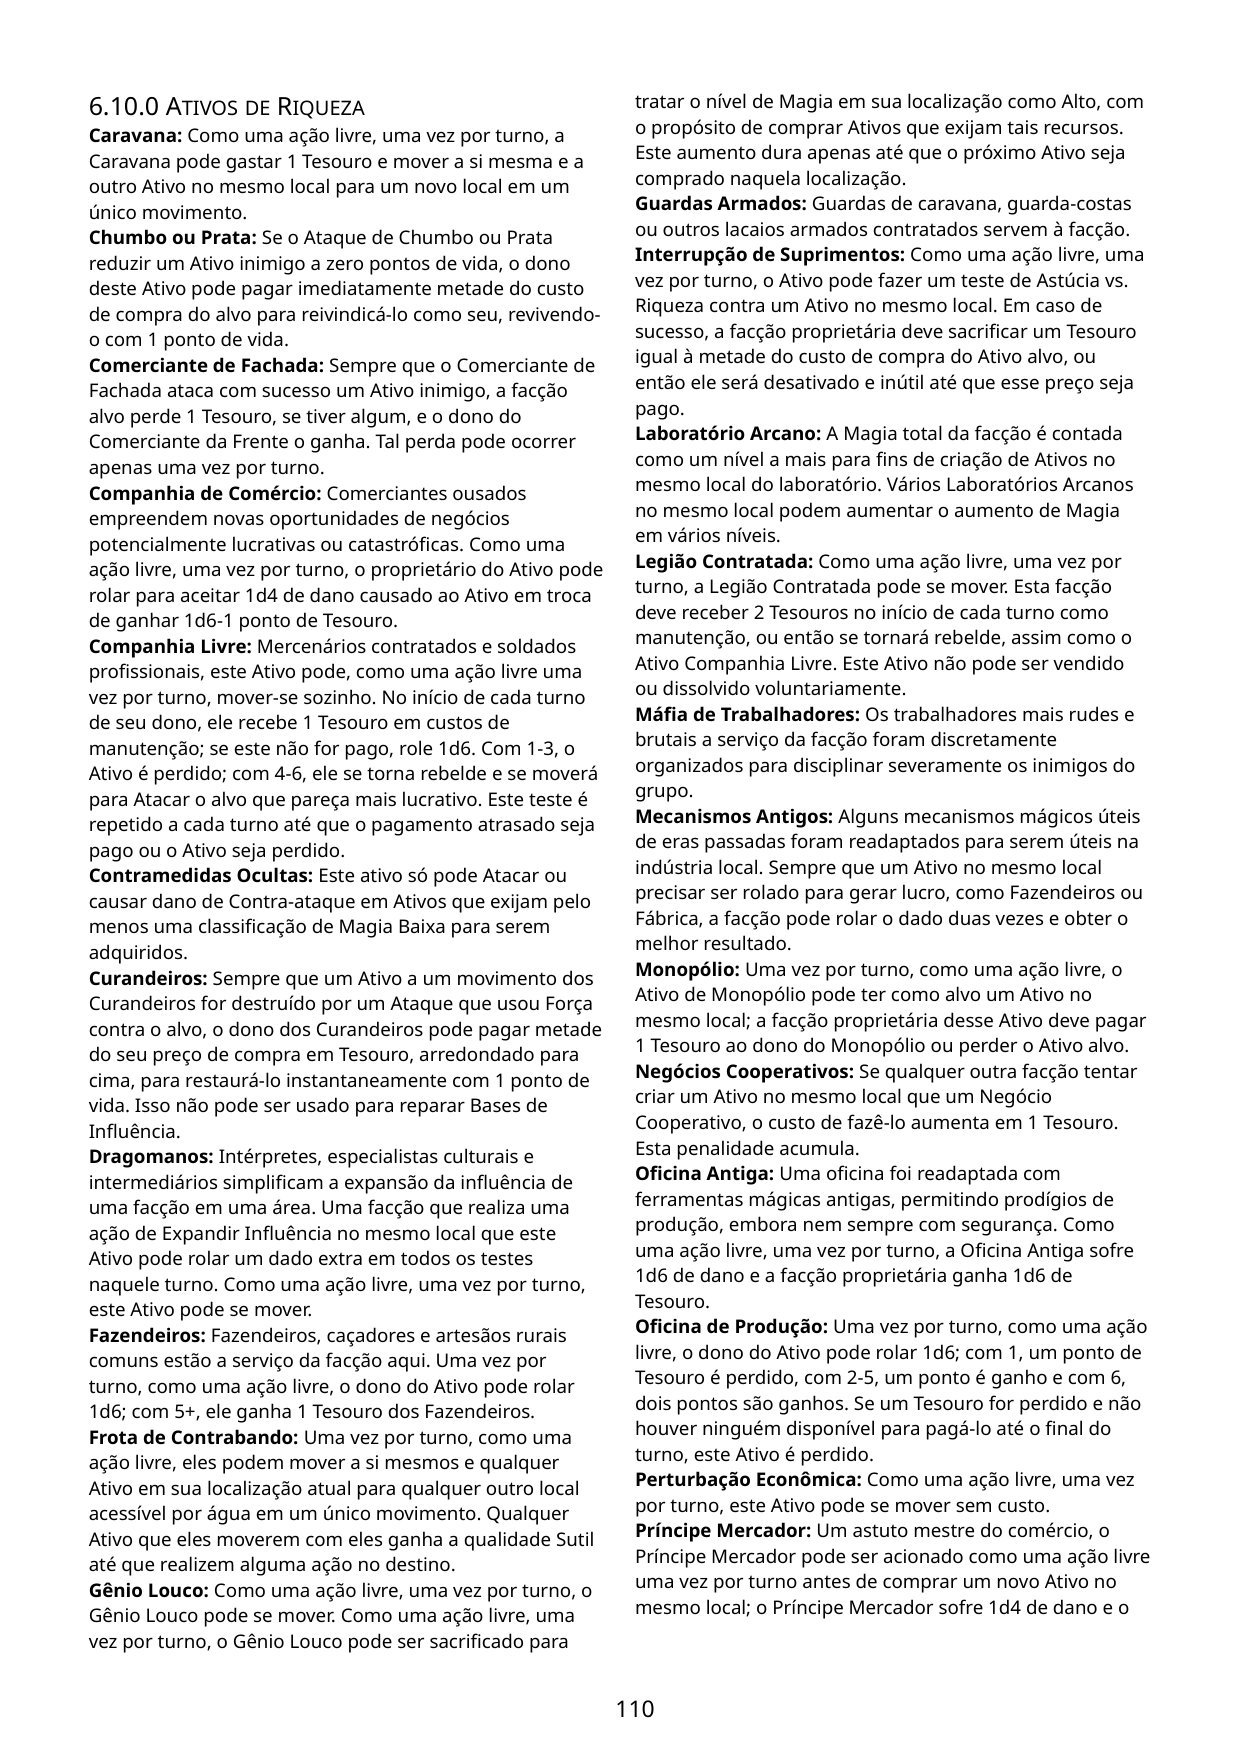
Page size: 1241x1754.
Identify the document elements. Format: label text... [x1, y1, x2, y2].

text Mecanismos Antigos: Alguns mecanismos mágicos úteis de eras passadas foram readaptados para serem úteis na indústria local. Sempre que um Ativo no mesmo local precisar ser rolado para gerar lucro, como Fazendeiros ou Fábrica, a facção pode rolar o dado duas vezes e obter o melhor resultado. [635, 803, 1152, 956]
text Gênio Louco: Como uma ação livre, uma vez por turno, o Gênio Louco pode se mover. Como uma ação livre, uma vez por turno, o Gênio Louco pode ser sacrificado para [88, 1577, 605, 1654]
text Oficina de Produção: Uma vez por turno, como uma ação livre, o dono do Ativo pode rolar 1d6; com 1, um ponto de Tesouro é perdido, com 2-5, um ponto é ganho e com 6, dois pontos são ganhos. Se um Tesouro for perdido e não houver ninguém disponível para pagá-lo até o final do turno, este Ativo é perdido. [635, 1313, 1152, 1467]
text tratar o nível de Magia em sua localização como Alto, com o propósito de comprar Ativos que exijam tais recursos. Este aumento dura apenas até que o próximo Ativo seja comprado naquela localização. [635, 88, 1152, 191]
text Fazendeiros: Fazendeiros, caçadores e artesãos rurais comuns estão a serviço da facção aqui. Uma vez por turno, como uma ação livre, o dono do Ativo pode rolar 1d6; com 5+, ele ganha 1 Tesouro dos Fazendeiros. [88, 1322, 605, 1424]
text Curandeiros: Sempre que um Ativo a um movimento dos Curandeiros for destruído por um Ataque que usou Força contra o alvo, o dono dos Curandeiros pode pagar metade do seu preço de compra em Tesouro, arredondado para cima, para restaurá-lo instantaneamente com 1 ponto de vida. Isso não pode ser usado para reparar Bases de Influência. [88, 965, 605, 1143]
text Guardas Armados: Guardas de caravana, guarda-costas ou outros lacaios armados contratados servem à facção. [635, 191, 1152, 242]
subtitle 6.10.0 Ativos de Riqueza [88, 88, 605, 123]
text Comerciante de Fachada: Sempre que o Comerciante de Fachada ataca com sucesso um Ativo inimigo, a facção alvo perde 1 Tesouro, se tiver algum, e o dono do Comerciante da Frente o ganha. Tal perda pode ocorrer apenas uma vez por turno. [88, 352, 605, 480]
text Legião Contratada: Como uma ação livre, uma vez por turno, a Legião Contratada pode se mover. Esta facção deve receber 2 Tesouros no início de cada turno como manutenção, ou então se tornará rebelde, assim como o Ativo Companhia Livre. Este Ativo não pode ser vendido ou dissolvido voluntariamente. [635, 548, 1152, 701]
text Perturbação Econômica: Como uma ação livre, uma vez por turno, este Ativo pode se mover sem custo. [635, 1467, 1152, 1518]
text Dragomanos: Intérpretes, especialistas culturais e intermediários simplificam a expansão da influência de uma facção em uma área. Uma facção que realiza uma ação de Expandir Influência no mesmo local que este Ativo pode rolar um dado extra em todos os testes naquele turno. Como uma ação livre, uma vez por turno, este Ativo pode se mover. [88, 1143, 605, 1322]
text Negócios Cooperativos: Se qualquer outra facção tentar criar um Ativo no mesmo local que um Negócio Cooperativo, o custo de fazê-lo aumenta em 1 Tesouro. Esta penalidade acumula. [635, 1058, 1152, 1160]
text Chumbo ou Prata: Se o Ataque de Chumbo ou Prata reduzir um Ativo inimigo a zero pontos de vida, o dono deste Ativo pode pagar imediatamente metade do custo de compra do alvo para reivindicá-lo como seu, revivendo-o com 1 ponto de vida. [88, 225, 605, 352]
text Oficina Antiga: Uma oficina foi readaptada com ferramentas mágicas antigas, permitindo prodígios de produção, embora nem sempre com segurança. Como uma ação livre, uma vez por turno, a Oficina Antiga sofre 1d6 de dano e a facção proprietária ganha 1d6 de Tesouro. [635, 1160, 1152, 1313]
text Companhia Livre: Mercenários contratados e soldados profissionais, este Ativo pode, como uma ação livre uma vez por turno, mover-se sozinho. No início de cada turno de seu dono, ele recebe 1 Tesouro em custos de manutenção; se este não for pago, role 1d6. Com 1-3, o Ativo é perdido; com 4-6, ele se torna rebelde e se moverá para Atacar o alvo que pareça mais lucrativo. Este teste é repetido a cada turno até que o pagamento atrasado seja pago ou o Ativo seja perdido. [88, 633, 605, 863]
text Caravana: Como uma ação livre, uma vez por turno, a Caravana pode gastar 1 Tesouro e mover a si mesma e a outro Ativo no mesmo local para um novo local em um único movimento. [88, 123, 605, 225]
text Máfia de Trabalhadores: Os trabalhadores mais rudes e brutais a serviço da facção foram discretamente organizados para disciplinar severamente os inimigos do grupo. [635, 701, 1152, 803]
text Companhia de Comércio: Comerciantes ousados ​​empreendem novas oportunidades de negócios potencialmente lucrativas ou catastróficas. Como uma ação livre, uma vez por turno, o proprietário do Ativo pode rolar para aceitar 1d4 de dano causado ao Ativo em troca de ganhar 1d6-1 ponto de Tesouro. [88, 480, 605, 633]
text Laboratório Arcano: A Magia total da facção é contada como um nível a mais para fins de criação de Ativos no mesmo local do laboratório. Vários Laboratórios Arcanos no mesmo local podem aumentar o aumento de Magia em vários níveis. [635, 420, 1152, 548]
text Frota de Contrabando: Uma vez por turno, como uma ação livre, eles podem mover a si mesmos e qualquer Ativo em sua localização atual para qualquer outro local acessível por água em um único movimento. Qualquer Ativo que eles moverem com eles ganha a qualidade Sutil até que realizem alguma ação no destino. [88, 1424, 605, 1577]
text Interrupção de Suprimentos: Como uma ação livre, uma vez por turno, o Ativo pode fazer um teste de Astúcia vs. Riqueza contra um Ativo no mesmo local. Em caso de sucesso, a facção proprietária deve sacrificar um Tesouro igual à metade do custo de compra do Ativo alvo, ou então ele será desativado e inútil até que esse preço seja pago. [635, 242, 1152, 420]
text Príncipe Mercador: Um astuto mestre do comércio, o Príncipe Mercador pode ser acionado como uma ação livre uma vez por turno antes de comprar um novo Ativo no mesmo local; o Príncipe Mercador sofre 1d4 de dano e o [635, 1518, 1152, 1620]
text Monopólio: Uma vez por turno, como uma ação livre, o Ativo de Monopólio pode ter como alvo um Ativo no mesmo local; a facção proprietária desse Ativo deve pagar 1 Tesouro ao dono do Monopólio ou perder o Ativo alvo. [635, 956, 1152, 1058]
text Contramedidas Ocultas: Este ativo só pode Atacar ou causar dano de Contra-ataque em Ativos que exijam pelo menos uma classificação de Magia Baixa para serem adquiridos. [88, 863, 605, 965]
